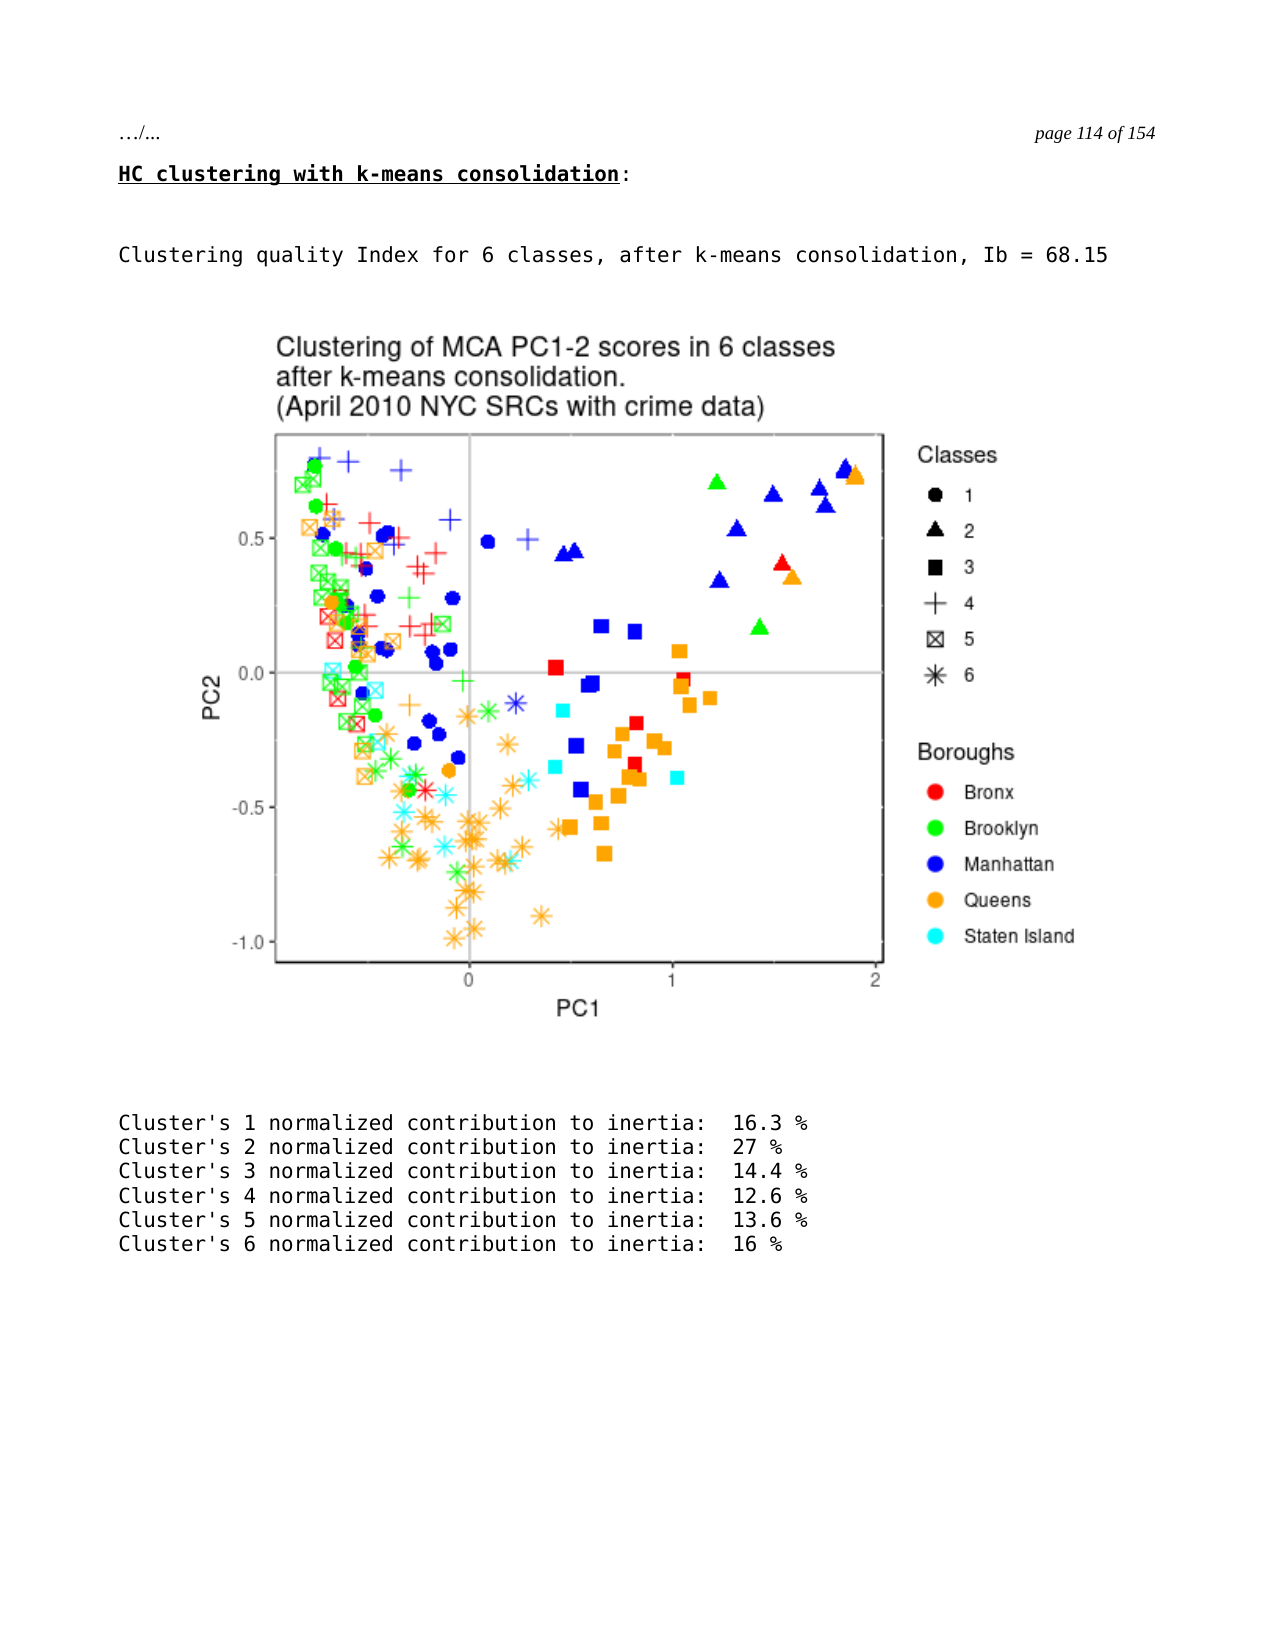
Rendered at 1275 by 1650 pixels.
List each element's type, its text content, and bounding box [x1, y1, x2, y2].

picture [201, 327, 1085, 1026]
text Clustering quality Index for 6 classes, after k-means consolidation, Ib = 68.15 [118, 243, 1157, 267]
text Cluster's 2 normalized contribution to inertia: 27 % [118, 1135, 1157, 1159]
text Cluster's 6 normalized contribution to inertia: 16 % [118, 1232, 1157, 1256]
text Cluster's 4 normalized contribution to inertia: 12.6 % [118, 1184, 1157, 1208]
text Cluster's 3 normalized contribution to inertia: 14.4 % [118, 1159, 1157, 1184]
text Cluster's 1 normalized contribution to inertia: 16.3 % [118, 1111, 1157, 1135]
text HC clustering with k-means consolidation: [118, 162, 1157, 186]
text Cluster's 5 normalized contribution to inertia: 13.6 % [118, 1208, 1157, 1232]
